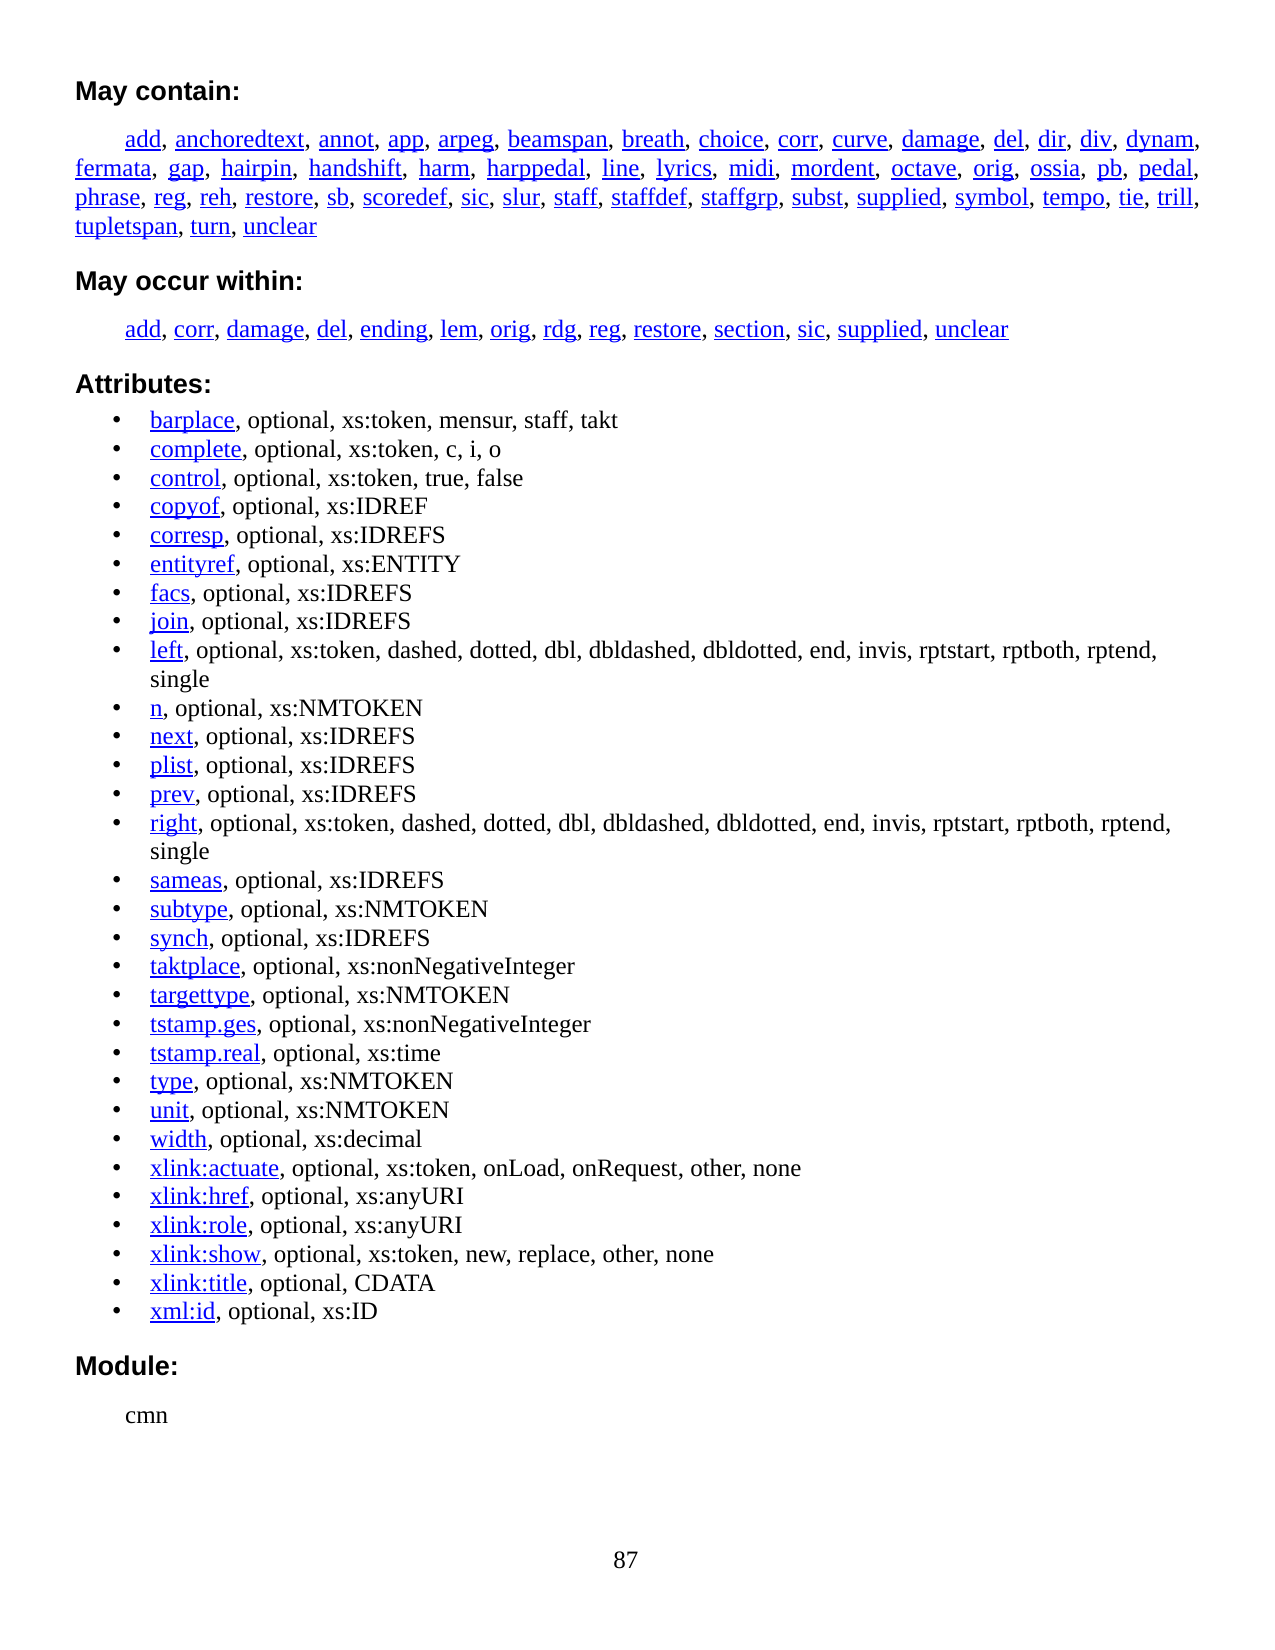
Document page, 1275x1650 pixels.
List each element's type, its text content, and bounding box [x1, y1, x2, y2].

list taktplace, optional, xs:nonNegativeInteger [112, 951, 1200, 980]
list right, optional, xs:token, dashed, dotted, dbl, dbldashed, dbldotted, end, invis, rptstart, rptboth, rptend, single [112, 808, 1200, 865]
text cmn [75, 1400, 1200, 1428]
list xlink:title, optional, CDATA [112, 1268, 1200, 1296]
subtitle May contain: [75, 75, 1200, 106]
list unit, optional, xs:NMTOKEN [112, 1095, 1200, 1124]
list sameas, optional, xs:IDREFS [112, 865, 1200, 894]
list prev, optional, xs:IDREFS [112, 779, 1200, 808]
list tstamp.ges, optional, xs:nonNegativeInteger [112, 1009, 1200, 1038]
subtitle Attributes: [75, 368, 1200, 399]
subtitle May occur within: [75, 264, 1200, 296]
list type, optional, xs:NMTOKEN [112, 1066, 1200, 1095]
subtitle Module: [75, 1350, 1200, 1381]
list xml:id, optional, xs:ID [112, 1296, 1200, 1325]
list xlink:actuate, optional, xs:token, onLoad, onRequest, other, none [112, 1153, 1200, 1181]
list barplace, optional, xs:token, mensur, staff, takt [112, 405, 1200, 434]
list join, optional, xs:IDREFS [112, 606, 1200, 635]
text add, corr, damage, del, ending, lem, orig, rdg, reg, restore, section, sic, supplied, unclear [75, 314, 1200, 343]
list facs, optional, xs:IDREFS [112, 578, 1200, 606]
list xlink:role, optional, xs:anyURI [112, 1210, 1200, 1239]
list plist, optional, xs:IDREFS [112, 750, 1200, 779]
list targettype, optional, xs:NMTOKEN [112, 980, 1200, 1009]
list complete, optional, xs:token, c, i, o [112, 434, 1200, 463]
list copyof, optional, xs:IDREF [112, 491, 1200, 520]
list subtype, optional, xs:NMTOKEN [112, 894, 1200, 923]
list n, optional, xs:NMTOKEN [112, 693, 1200, 721]
list corresp, optional, xs:IDREFS [112, 520, 1200, 549]
list tstamp.real, optional, xs:time [112, 1038, 1200, 1066]
list width, optional, xs:decimal [112, 1124, 1200, 1153]
list synch, optional, xs:IDREFS [112, 923, 1200, 951]
text add, anchoredtext, annot, app, arpeg, beamspan, breath, choice, corr, curve, damage, del, dir, div, dynam, fermata, gap, hairpin, handshift, harm, harppedal, line, lyrics, midi, mordent, octave, orig, ossia, pb, pedal, phrase, reg, reh, restore, sb, scoredef, sic, slur, staff, staffdef, staffgrp, subst, supplied, symbol, tempo, tie, trill, tupletspan, turn, unclear [75, 124, 1200, 239]
list xlink:href, optional, xs:anyURI [112, 1181, 1200, 1210]
list control, optional, xs:token, true, false [112, 463, 1200, 491]
list xlink:show, optional, xs:token, new, replace, other, none [112, 1239, 1200, 1268]
list next, optional, xs:IDREFS [112, 721, 1200, 750]
list left, optional, xs:token, dashed, dotted, dbl, dbldashed, dbldotted, end, invis, rptstart, rptboth, rptend, single [112, 635, 1200, 693]
list entityref, optional, xs:ENTITY [112, 549, 1200, 578]
